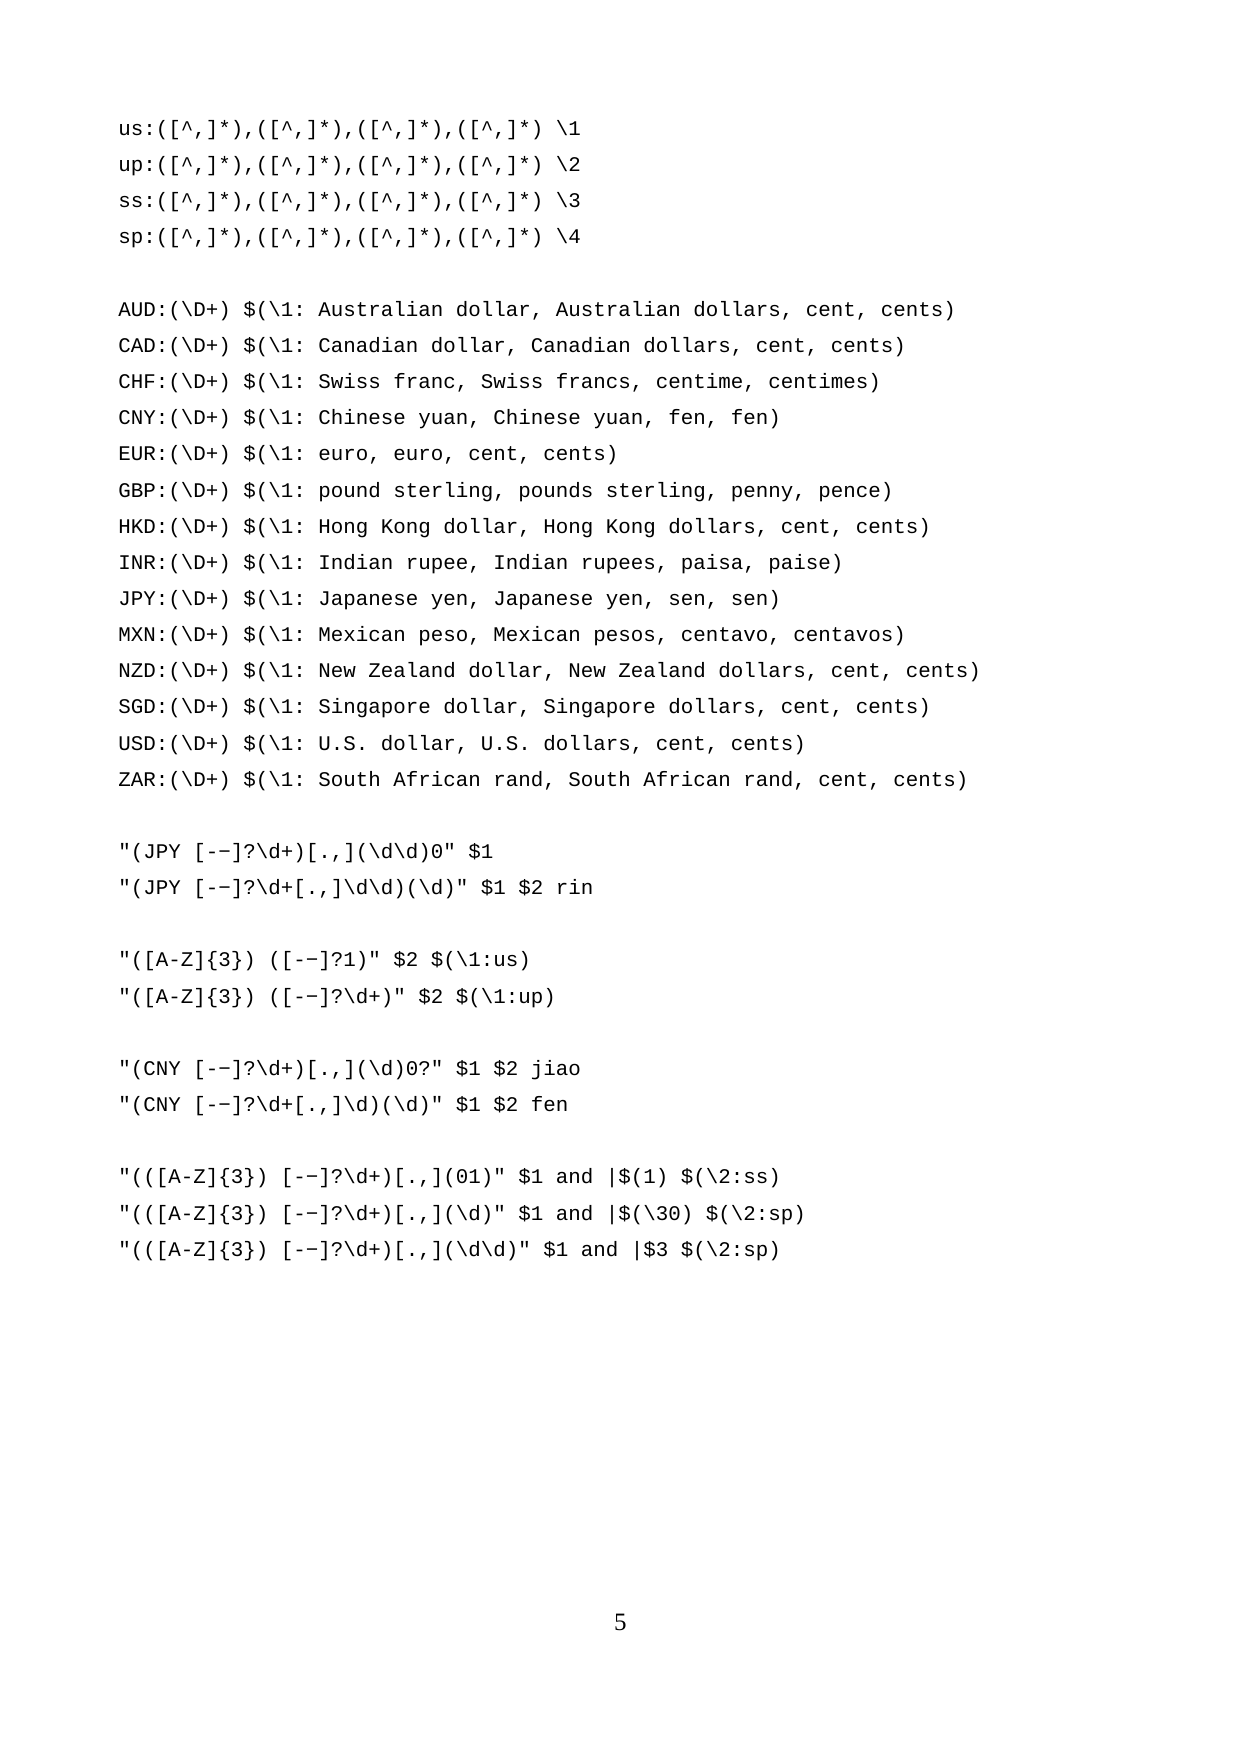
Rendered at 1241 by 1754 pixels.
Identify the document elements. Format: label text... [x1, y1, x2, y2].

text "(([A-Z]{3}) [-−]?\d+)[.,](\d)" $1 and |$(\30) $(\2:sp) [118, 1202, 1122, 1226]
text SGD:(\D+) $(\1: Singapore dollar, Singapore dollars, cent, cents) [118, 696, 1122, 720]
text "(([A-Z]{3}) [-−]?\d+)[.,](\d\d)" $1 and |$3 $(\2:sp) [118, 1239, 1122, 1262]
text USD:(\D+) $(\1: U.S. dollar, U.S. dollars, cent, cents) [118, 733, 1122, 756]
text HKD:(\D+) $(\1: Hong Kong dollar, Hong Kong dollars, cent, cents) [118, 516, 1122, 539]
text "(JPY [-−]?\d+[.,]\d\d)(\d)" $1 $2 rin [118, 877, 1122, 901]
text CHF:(\D+) $(\1: Swiss franc, Swiss francs, centime, centimes) [118, 371, 1122, 395]
text AUD:(\D+) $(\1: Australian dollar, Australian dollars, cent, cents) [118, 299, 1122, 322]
text us:([^,]*),([^,]*),([^,]*),([^,]*) \1 [118, 118, 1122, 142]
text ZAR:(\D+) $(\1: South African rand, South African rand, cent, cents) [118, 769, 1122, 792]
text CAD:(\D+) $(\1: Canadian dollar, Canadian dollars, cent, cents) [118, 335, 1122, 359]
text "(([A-Z]{3}) [-−]?\d+)[.,](01)" $1 and |$(1) $(\2:ss) [118, 1166, 1122, 1190]
text "([A-Z]{3}) ([-−]?1)" $2 $(\1:us) [118, 949, 1122, 973]
text NZD:(\D+) $(\1: New Zealand dollar, New Zealand dollars, cent, cents) [118, 660, 1122, 684]
text EUR:(\D+) $(\1: euro, euro, cent, cents) [118, 443, 1122, 467]
text "(CNY [-−]?\d+)[.,](\d)0?" $1 $2 jiao [118, 1058, 1122, 1082]
text JPY:(\D+) $(\1: Japanese yen, Japanese yen, sen, sen) [118, 588, 1122, 612]
text "(JPY [-−]?\d+)[.,](\d\d)0" $1 [118, 841, 1122, 865]
text INR:(\D+) $(\1: Indian rupee, Indian rupees, paisa, paise) [118, 552, 1122, 576]
text ss:([^,]*),([^,]*),([^,]*),([^,]*) \3 [118, 190, 1122, 214]
text sp:([^,]*),([^,]*),([^,]*),([^,]*) \4 [118, 227, 1122, 250]
text "(CNY [-−]?\d+[.,]\d)(\d)" $1 $2 fen [118, 1094, 1122, 1118]
text MXN:(\D+) $(\1: Mexican peso, Mexican pesos, centavo, centavos) [118, 624, 1122, 648]
text "([A-Z]{3}) ([-−]?\d+)" $2 $(\1:up) [118, 986, 1122, 1009]
text CNY:(\D+) $(\1: Chinese yuan, Chinese yuan, fen, fen) [118, 407, 1122, 431]
text up:([^,]*),([^,]*),([^,]*),([^,]*) \2 [118, 154, 1122, 178]
text GBP:(\D+) $(\1: pound sterling, pounds sterling, penny, pence) [118, 479, 1122, 503]
